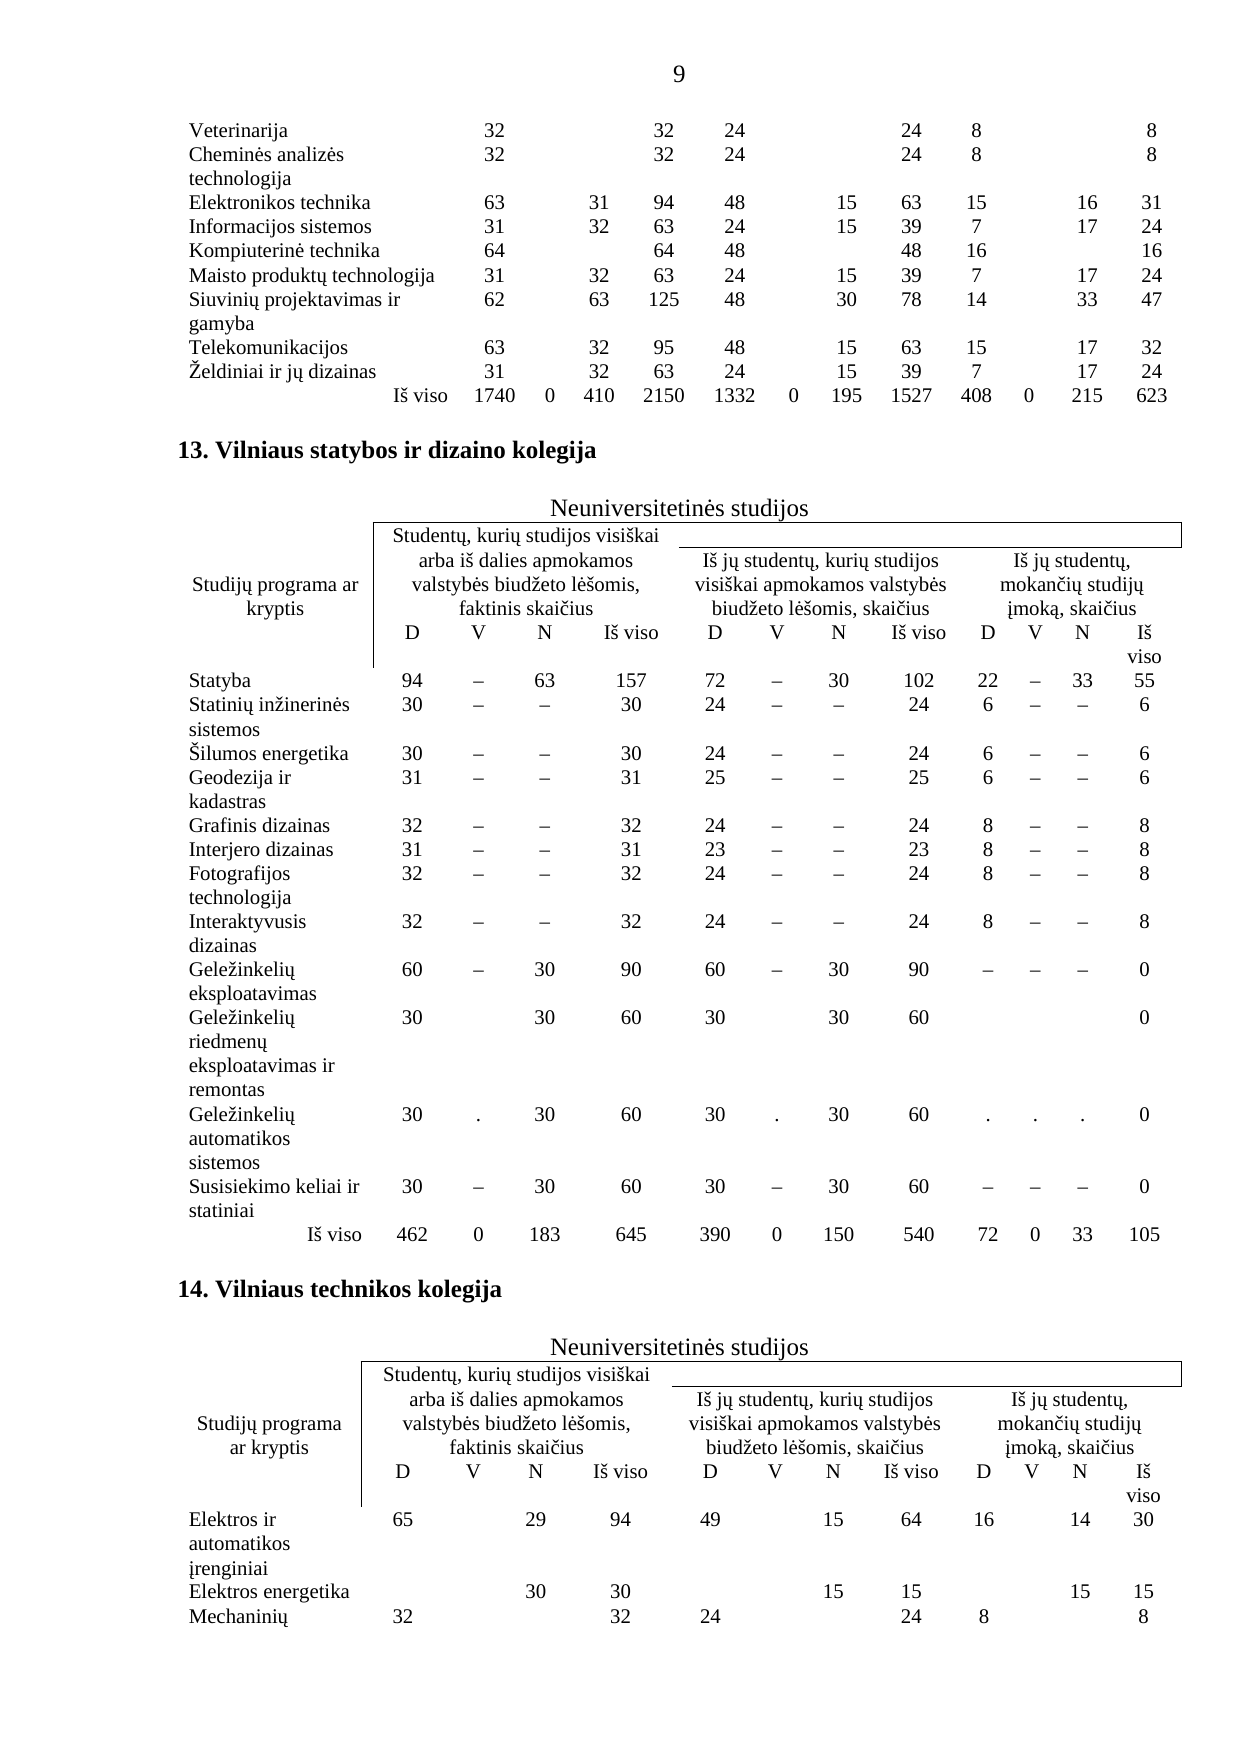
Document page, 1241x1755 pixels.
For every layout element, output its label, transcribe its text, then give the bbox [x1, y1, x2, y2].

table_cell 17 [1052, 263, 1122, 287]
table_cell – [751, 909, 802, 957]
table_cell 24 [1122, 263, 1181, 287]
table_cell 150 [802, 1222, 875, 1246]
table_cell 32 [570, 263, 628, 287]
table_cell – [1057, 957, 1108, 1005]
table_cell 30 [569, 1580, 672, 1603]
table_cell 32 [459, 142, 530, 190]
table_cell 94 [628, 190, 699, 214]
table_cell 32 [569, 1604, 672, 1628]
table_cell . [963, 1101, 1013, 1174]
table_cell – [751, 813, 802, 837]
table_cell [1054, 1604, 1106, 1628]
table_cell V [451, 620, 506, 668]
table_cell 32 [584, 813, 679, 837]
table_cell – [751, 957, 802, 1005]
table_cell – [451, 909, 506, 957]
table_cell [1005, 190, 1052, 214]
table_header [679, 523, 1181, 547]
table_header Studentų, kurių studijos visiškai arba iš dalies apmokamos valstybės biudžeto lėšomis, faktinis skaičius [374, 523, 679, 620]
table_cell 30 [802, 668, 875, 692]
table_cell [530, 239, 569, 262]
table_cell Siuvinių projektavimas ir gamyba [177, 287, 459, 335]
table_cell Iš viso [177, 1222, 373, 1246]
table_cell 32 [373, 813, 451, 837]
table_cell – [1013, 813, 1057, 837]
table_cell – [1057, 1174, 1108, 1222]
table_cell 105 [1108, 1222, 1181, 1246]
table_cell 24 [699, 142, 770, 190]
table_cell Iš viso [177, 383, 459, 407]
table_cell 0 [530, 383, 569, 407]
table_cell 39 [876, 359, 947, 383]
table_cell – [506, 837, 583, 861]
table_cell – [751, 1174, 802, 1222]
table_cell 30 [679, 1101, 751, 1174]
table_cell 63 [628, 359, 699, 383]
table_cell 30 [802, 957, 875, 1005]
table_cell Grafinis dizainas [177, 813, 373, 837]
table_cell 15 [1054, 1580, 1106, 1603]
table_cell 183 [506, 1222, 583, 1246]
table_cell 15 [864, 1580, 958, 1603]
table_cell [530, 142, 569, 190]
table_cell [749, 1604, 802, 1628]
table_cell 15 [817, 263, 876, 287]
table_cell Iš viso [1106, 1459, 1181, 1507]
table_cell 33 [1057, 668, 1108, 692]
table_cell 15 [947, 190, 1005, 214]
table_cell [444, 1580, 502, 1603]
table_cell 15 [817, 214, 876, 238]
table_cell [770, 287, 817, 335]
table_cell 23 [679, 837, 751, 861]
table_cell [502, 1604, 569, 1628]
table_cell 72 [679, 668, 751, 692]
table_cell [1052, 118, 1122, 142]
table_cell Iš jų studentų, kurių studijos visiškai apmokamos valstybės biudžeto lėšomis, skaičius [672, 1387, 958, 1459]
table_cell Geodezija ir kadastras [177, 765, 373, 813]
table_cell [1005, 287, 1052, 335]
table_cell [530, 359, 569, 383]
table_cell – [1013, 1174, 1057, 1222]
table_cell 1527 [876, 383, 947, 407]
table_cell 31 [584, 837, 679, 861]
table_cell 30 [502, 1580, 569, 1603]
table_cell [749, 1507, 802, 1579]
table_cell 8 [1108, 861, 1181, 909]
table_cell Geležinkelių riedmenų eksploatavimas ir remontas [177, 1005, 373, 1101]
table_cell 60 [875, 1005, 963, 1101]
table_cell 22 [963, 668, 1013, 692]
table_cell – [1057, 693, 1108, 741]
table_cell V [751, 620, 802, 668]
table_cell D [362, 1459, 444, 1507]
table_cell [570, 118, 628, 142]
table_cell 30 [802, 1005, 875, 1101]
table_cell V [1009, 1459, 1054, 1507]
table_cell N [1054, 1459, 1106, 1507]
table_cell – [1013, 837, 1057, 861]
text Neuniversitetinės studijos [177, 1332, 1181, 1361]
table_cell – [751, 693, 802, 741]
table_cell [530, 118, 569, 142]
table_cell Geležinkelių automatikos sistemos [177, 1101, 373, 1174]
table_cell 64 [864, 1507, 958, 1579]
table_cell 60 [584, 1174, 679, 1222]
table_cell 30 [817, 287, 876, 335]
table_cell V [1013, 620, 1057, 668]
table_cell 24 [679, 813, 751, 837]
table_cell – [506, 861, 583, 909]
table_header [672, 1362, 1181, 1386]
table_cell Iš jų studentų, kurių studijos visiškai apmokamos valstybės biudžeto lėšomis, skaičius [679, 548, 963, 620]
table_cell 6 [1108, 741, 1181, 764]
table_cell 31 [584, 765, 679, 813]
table_cell N [502, 1459, 569, 1507]
table_cell 30 [506, 957, 583, 1005]
table_cell 0 [1013, 1222, 1057, 1246]
table_cell [1013, 1005, 1057, 1101]
table_cell 8 [963, 837, 1013, 861]
table_cell 32 [361, 1604, 444, 1628]
table_cell 90 [875, 957, 963, 1005]
table_cell Iš jų studentų, mokančių studijų įmoką, skaičius [958, 1387, 1181, 1459]
table_cell Statyba [177, 668, 373, 692]
table_cell 24 [679, 861, 751, 909]
table_cell Interaktyvusis dizainas [177, 909, 373, 957]
table_cell [749, 1580, 802, 1603]
table_cell – [963, 1174, 1013, 1222]
table_cell . [1013, 1101, 1057, 1174]
table_cell – [506, 909, 583, 957]
table_cell – [1013, 741, 1057, 764]
table_cell – [751, 861, 802, 909]
table_cell 6 [963, 693, 1013, 741]
table_cell – [1057, 741, 1108, 764]
table_cell [1052, 239, 1122, 262]
table_cell 48 [699, 190, 770, 214]
table_cell 31 [1122, 190, 1181, 214]
table_cell . [451, 1101, 506, 1174]
table_cell [451, 1005, 506, 1101]
table_cell 60 [584, 1005, 679, 1101]
table_cell 390 [679, 1222, 751, 1246]
table_cell [672, 1580, 748, 1603]
table_cell Informacijos sistemos [177, 214, 459, 238]
table_cell [802, 1604, 864, 1628]
table_cell Iš viso [584, 620, 679, 668]
table_cell 24 [699, 214, 770, 238]
table_cell 63 [628, 214, 699, 238]
table_cell 47 [1122, 287, 1181, 335]
table_cell Iš viso [569, 1459, 672, 1507]
table_cell [817, 142, 876, 190]
table_cell Iš jų studentų, mokančių studijų įmoką, skaičius [963, 548, 1181, 620]
table_cell 32 [373, 909, 451, 957]
table_cell [770, 214, 817, 238]
table_cell 6 [963, 765, 1013, 813]
table_cell [1005, 263, 1052, 287]
table_cell [958, 1580, 1009, 1603]
table_cell 31 [373, 765, 451, 813]
table_cell 25 [875, 765, 963, 813]
table_cell 30 [679, 1005, 751, 1101]
table_cell 30 [506, 1101, 583, 1174]
table_cell – [451, 668, 506, 692]
table_cell – [1013, 765, 1057, 813]
table_cell – [802, 837, 875, 861]
table_cell – [506, 765, 583, 813]
table_cell – [802, 741, 875, 764]
table_cell [444, 1507, 502, 1579]
table_cell Elektros ir automatikos įrenginiai [177, 1507, 361, 1579]
table_cell 1740 [459, 383, 530, 407]
table_cell [817, 239, 876, 262]
table_cell – [1013, 668, 1057, 692]
table_cell Geležinkelių eksploatavimas [177, 957, 373, 1005]
table_cell 24 [875, 693, 963, 741]
table_cell 8 [947, 118, 1005, 142]
table_cell [770, 335, 817, 359]
table_cell 14 [1054, 1507, 1106, 1579]
table_cell 31 [459, 263, 530, 287]
table_cell 8 [1108, 813, 1181, 837]
table_cell [770, 239, 817, 262]
table_cell – [1013, 957, 1057, 1005]
table_cell [530, 190, 569, 214]
table_cell Telekomunikacijos [177, 335, 459, 359]
table_cell 63 [570, 287, 628, 335]
table_cell 48 [699, 239, 770, 262]
table_cell [530, 214, 569, 238]
table_cell 16 [1052, 190, 1122, 214]
table_cell Želdiniai ir jų dizainas [177, 359, 459, 383]
table_cell – [506, 693, 583, 741]
text Neuniversitetinės studijos [177, 493, 1181, 522]
table_cell [1005, 118, 1052, 142]
table_cell [1005, 142, 1052, 190]
table_cell 32 [628, 142, 699, 190]
table_cell 102 [875, 668, 963, 692]
table_cell [751, 1005, 802, 1101]
table_cell 15 [802, 1580, 864, 1603]
text 14. Vilniaus technikos kolegija [177, 1274, 1181, 1303]
table_cell [570, 239, 628, 262]
table_cell 63 [459, 190, 530, 214]
table_cell – [1057, 837, 1108, 861]
table_cell 31 [570, 190, 628, 214]
table_cell 25 [679, 765, 751, 813]
table_cell Elektronikos technika [177, 190, 459, 214]
table_cell D [672, 1459, 748, 1507]
table_cell 60 [875, 1174, 963, 1222]
table_cell 32 [584, 909, 679, 957]
table_cell Mechaninių [177, 1604, 361, 1628]
table_cell 63 [628, 263, 699, 287]
table_cell 33 [1057, 1222, 1108, 1246]
table_cell 8 [1122, 142, 1181, 190]
table_cell 24 [699, 359, 770, 383]
table_cell 94 [373, 668, 451, 692]
table_cell 60 [679, 957, 751, 1005]
table_cell [770, 142, 817, 190]
table_cell 125 [628, 287, 699, 335]
table_cell Statinių inžinerinės sistemos [177, 693, 373, 741]
table_cell Iš viso [1108, 620, 1181, 668]
table_cell Elektros energetika [177, 1580, 361, 1603]
table_cell 90 [584, 957, 679, 1005]
table_cell 6 [963, 741, 1013, 764]
table_cell 48 [699, 287, 770, 335]
table_cell – [802, 909, 875, 957]
table_cell 30 [373, 741, 451, 764]
table_cell – [751, 765, 802, 813]
table_cell [1009, 1604, 1054, 1628]
table_cell 32 [459, 118, 530, 142]
table_cell – [802, 765, 875, 813]
table_header Studijų programa ar kryptis [177, 1361, 361, 1507]
table_cell Fotografijos technologija [177, 861, 373, 909]
table_cell 30 [802, 1174, 875, 1222]
table_cell – [1057, 861, 1108, 909]
table_cell 65 [361, 1507, 444, 1579]
table_cell 64 [628, 239, 699, 262]
table_cell 215 [1052, 383, 1122, 407]
table_cell Kompiuterinė technika [177, 239, 459, 262]
table_cell 39 [876, 214, 947, 238]
table_cell – [451, 741, 506, 764]
table_cell [530, 263, 569, 287]
table_cell 32 [570, 359, 628, 383]
table_cell Iš viso [875, 620, 963, 668]
table_cell 62 [459, 287, 530, 335]
table_cell – [451, 813, 506, 837]
table_cell 24 [875, 813, 963, 837]
table_cell 8 [947, 142, 1005, 190]
table_cell 8 [1106, 1604, 1181, 1628]
table_cell – [802, 693, 875, 741]
table_cell [530, 287, 569, 335]
table_cell 30 [679, 1174, 751, 1222]
table_cell [1009, 1580, 1054, 1603]
table_cell 31 [459, 214, 530, 238]
table_cell 48 [699, 335, 770, 359]
table_cell Interjero dizainas [177, 837, 373, 861]
table_cell – [751, 668, 802, 692]
table_cell Iš viso [864, 1459, 958, 1507]
table_cell 60 [584, 1101, 679, 1174]
table_cell [770, 190, 817, 214]
table_cell 0 [451, 1222, 506, 1246]
table_cell 60 [875, 1101, 963, 1174]
table_cell – [802, 861, 875, 909]
table_cell 410 [570, 383, 628, 407]
table_cell 32 [628, 118, 699, 142]
table_cell 24 [875, 861, 963, 909]
table_cell 7 [947, 263, 1005, 287]
table_cell N [802, 1459, 864, 1507]
table_cell – [451, 861, 506, 909]
table_cell 30 [506, 1005, 583, 1101]
text 13. Vilniaus statybos ir dizaino kolegija [177, 436, 1181, 464]
table_cell . [1057, 1101, 1108, 1174]
table_cell – [751, 741, 802, 764]
table_cell 15 [817, 359, 876, 383]
table_cell 30 [584, 693, 679, 741]
table_cell 24 [699, 118, 770, 142]
table_cell – [451, 1174, 506, 1222]
table_cell 72 [963, 1222, 1013, 1246]
table_cell . [751, 1101, 802, 1174]
table_cell 0 [1108, 1005, 1181, 1101]
table_cell 17 [1052, 214, 1122, 238]
table_cell 0 [1108, 957, 1181, 1005]
table_cell 30 [373, 1005, 451, 1101]
table_cell 63 [506, 668, 583, 692]
table_cell 63 [876, 190, 947, 214]
table_cell 30 [584, 741, 679, 764]
table_cell 32 [1122, 335, 1181, 359]
table_cell 16 [958, 1507, 1009, 1579]
table_cell 0 [1108, 1101, 1181, 1174]
table_cell 8 [963, 813, 1013, 837]
table_cell 24 [1122, 214, 1181, 238]
table_cell – [1057, 813, 1108, 837]
table_cell 24 [699, 263, 770, 287]
table_cell 78 [876, 287, 947, 335]
table_cell 32 [570, 214, 628, 238]
table_cell D [679, 620, 751, 668]
table_cell 2150 [628, 383, 699, 407]
table_cell 24 [875, 909, 963, 957]
table_cell [1005, 214, 1052, 238]
table_cell 8 [963, 909, 1013, 957]
table_cell 17 [1052, 335, 1122, 359]
table_cell 24 [1122, 359, 1181, 383]
table_cell 31 [459, 359, 530, 383]
table_cell 8 [1108, 909, 1181, 957]
table_cell Maisto produktų technologija [177, 263, 459, 287]
table_cell 24 [875, 741, 963, 764]
table_cell 29 [502, 1507, 569, 1579]
table_cell 60 [373, 957, 451, 1005]
table_cell 17 [1052, 359, 1122, 383]
table_cell 24 [679, 741, 751, 764]
table_cell 6 [1108, 765, 1181, 813]
table_cell 7 [947, 359, 1005, 383]
table_cell 6 [1108, 693, 1181, 741]
table_cell [1057, 1005, 1108, 1101]
table_cell N [506, 620, 583, 668]
table_cell 15 [817, 190, 876, 214]
table_cell 408 [947, 383, 1005, 407]
table_cell – [1013, 909, 1057, 957]
table_cell V [444, 1459, 502, 1507]
table_cell 30 [802, 1101, 875, 1174]
table_cell 8 [1122, 118, 1181, 142]
table_header Studijų programa ar kryptis [177, 522, 373, 668]
table_cell – [802, 813, 875, 837]
table_cell 30 [373, 693, 451, 741]
table_cell – [1057, 909, 1108, 957]
table_cell – [451, 693, 506, 741]
table_cell 48 [876, 239, 947, 262]
table_cell 623 [1122, 383, 1181, 407]
table_cell 540 [875, 1222, 963, 1246]
table_cell 15 [947, 335, 1005, 359]
table_cell 30 [373, 1101, 451, 1174]
table_cell 55 [1108, 668, 1181, 692]
table_cell – [506, 741, 583, 764]
table_cell – [451, 765, 506, 813]
table_cell D [374, 620, 451, 668]
table_cell 30 [1106, 1507, 1181, 1579]
table_cell 0 [770, 383, 817, 407]
table_header Studentų, kurių studijos visiškai arba iš dalies apmokamos valstybės biudžeto lėšomis, faktinis skaičius [362, 1362, 672, 1459]
table_cell 8 [958, 1604, 1009, 1628]
table_cell 0 [1005, 383, 1052, 407]
table_cell Susisiekimo keliai ir statiniai [177, 1174, 373, 1222]
table_cell 8 [1108, 837, 1181, 861]
table_cell V [749, 1459, 802, 1507]
table_cell 32 [570, 335, 628, 359]
table_cell 15 [1106, 1580, 1181, 1603]
table_cell – [451, 837, 506, 861]
table_cell – [963, 957, 1013, 1005]
table_cell [444, 1604, 502, 1628]
table_cell 16 [1122, 239, 1181, 262]
table_cell 24 [876, 142, 947, 190]
table_cell [570, 142, 628, 190]
table_cell N [1057, 620, 1108, 668]
table_cell [770, 359, 817, 383]
table_cell Veterinarija [177, 118, 459, 142]
table_cell 14 [947, 287, 1005, 335]
table_cell 7 [947, 214, 1005, 238]
table_cell 33 [1052, 287, 1122, 335]
table_cell Šilumos energetika [177, 741, 373, 764]
table_cell 195 [817, 383, 876, 407]
table_cell [770, 118, 817, 142]
table_cell 94 [569, 1507, 672, 1579]
table_cell 30 [373, 1174, 451, 1222]
table_cell [770, 263, 817, 287]
table_cell [1052, 142, 1122, 190]
table_cell – [751, 837, 802, 861]
table_cell 30 [506, 1174, 583, 1222]
table_cell [1005, 239, 1052, 262]
table_cell 63 [876, 335, 947, 359]
table_cell – [451, 957, 506, 1005]
table_cell 49 [672, 1507, 748, 1579]
table_cell 8 [963, 861, 1013, 909]
table_cell 23 [875, 837, 963, 861]
table_cell Cheminės analizės technologija [177, 142, 459, 190]
table_cell [1005, 359, 1052, 383]
table_cell 0 [1108, 1174, 1181, 1222]
table_cell 24 [864, 1604, 958, 1628]
table_cell 39 [876, 263, 947, 287]
table_cell D [958, 1459, 1009, 1507]
table_cell 32 [584, 861, 679, 909]
table_cell – [1013, 693, 1057, 741]
table_cell 31 [373, 837, 451, 861]
table_cell – [1013, 861, 1057, 909]
table_cell [1009, 1507, 1054, 1579]
table_cell 645 [584, 1222, 679, 1246]
table_cell [963, 1005, 1013, 1101]
table_cell 24 [876, 118, 947, 142]
table_cell [361, 1580, 444, 1603]
table_cell 0 [751, 1222, 802, 1246]
table_cell 15 [802, 1507, 864, 1579]
table_cell 64 [459, 239, 530, 262]
table_cell 15 [817, 335, 876, 359]
table_cell 24 [672, 1604, 748, 1628]
table_cell [1005, 335, 1052, 359]
table_cell N [802, 620, 875, 668]
table_cell 24 [679, 693, 751, 741]
table_cell 24 [679, 909, 751, 957]
table_cell [817, 118, 876, 142]
table_cell D [963, 620, 1013, 668]
table_cell 63 [459, 335, 530, 359]
table_cell 157 [584, 668, 679, 692]
table_cell – [506, 813, 583, 837]
table_cell 16 [947, 239, 1005, 262]
table_cell 462 [373, 1222, 451, 1246]
table_cell 32 [373, 861, 451, 909]
table_cell [530, 335, 569, 359]
table_cell 95 [628, 335, 699, 359]
table_cell – [1057, 765, 1108, 813]
table_cell 1332 [699, 383, 770, 407]
